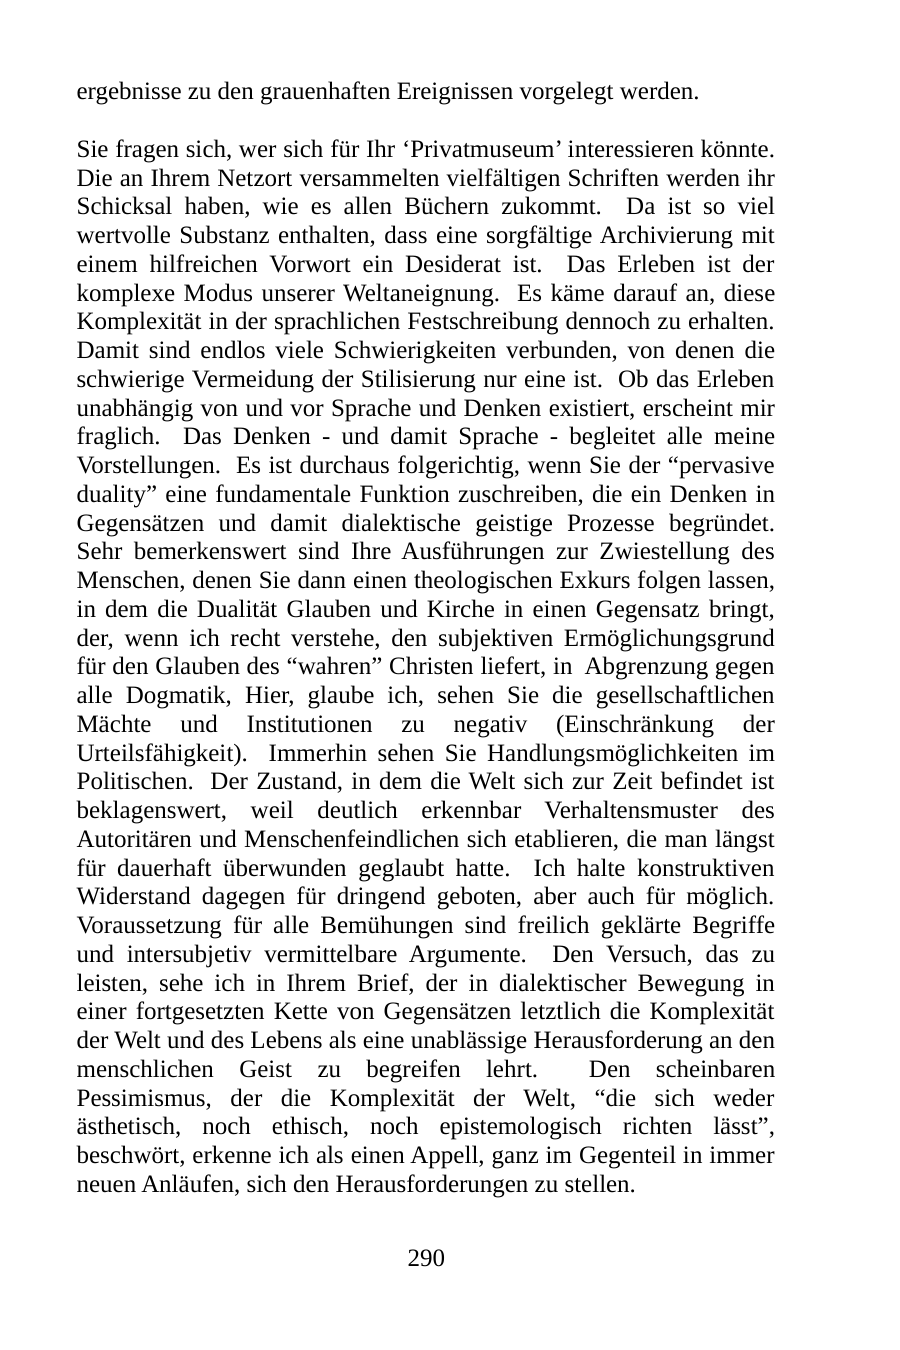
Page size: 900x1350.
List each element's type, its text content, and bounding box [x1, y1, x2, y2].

text ergebnisse zu den grauenhaften Ereignissen vorgelegt werden. [76, 76, 776, 105]
text Sie fragen sich, wer sich für Ihr ‘Privatmuseum’ interessieren könnte. Die an Ihrem Netzort versammelten vielfältigen Schriften werden ihr Schicksal haben, wie es allen Büchern zukommt. Da ist so viel wertvolle Substanz enthalten, dass eine sorgfältige Archivierung mit einem hilfreichen Vorwort ein Desiderat ist. Das Erleben ist der komplexe Modus unserer Weltaneignung. Es käme darauf an, diese Komplexität in der sprachlichen Festschreibung dennoch zu erhalten. Damit sind endlos viele Schwierigkeiten verbunden, von denen die schwierige Vermeidung der Stilisierung nur eine ist. Ob das Erleben unabhängig von und vor Sprache und Denken existiert, erscheint mir fraglich. Das Denken - und damit Sprache - begleitet alle meine Vorstellungen. Es ist durchaus folgerichtig, wenn Sie der “pervasive duality” eine fundamentale Funktion zuschreiben, die ein Denken in Gegensätzen und damit dialektische geistige Prozesse begründet. Sehr bemerkenswert sind Ihre Ausführungen zur Zwiestellung des Menschen, denen Sie dann einen theologischen Exkurs folgen lassen, in dem die Dualität Glauben und Kirche in einen Gegensatz bringt, der, wenn ich recht verstehe, den subjektiven Ermöglichungsgrund für den Glauben des “wahren” Christen liefert, in Abgrenzung gegen alle Dogmatik, Hier, glaube ich, sehen Sie die gesellschaftlichen Mächte und Institutionen zu negativ (Einschränkung der Urteilsfähigkeit). Immerhin sehen Sie Handlungsmöglichkeiten im Politischen. Der Zustand, in dem die Welt sich zur Zeit befindet ist beklagenswert, weil deutlich erkennbar Verhaltensmuster des Autoritären und Menschenfeindlichen sich etablieren, die man längst für dauerhaft überwunden geglaubt hatte. Ich halte konstruktiven Widerstand dagegen für dringend geboten, aber auch für möglich. Voraussetzung für alle Bemühungen sind freilich geklärte Begriffe und intersubjetiv vermittelbare Argumente. Den Versuch, das zu leisten, sehe ich in Ihrem Brief, der in dialektischer Bewegung in einer fortgesetzten Kette von Gegensätzen letztlich die Komplexität der Welt und des Lebens als eine unablässige Herausforderung an den menschlichen Geist zu begreifen lehrt. Den scheinbaren Pessimismus, der die Komplexität der Welt, “die sich weder ästhetisch, noch ethisch, noch epistemologisch richten lässt”, beschwört, erkenne ich als einen Appell, ganz im Gegenteil in immer neuen Anläufen, sich den Herausforderungen zu stellen. [76, 134, 776, 1198]
